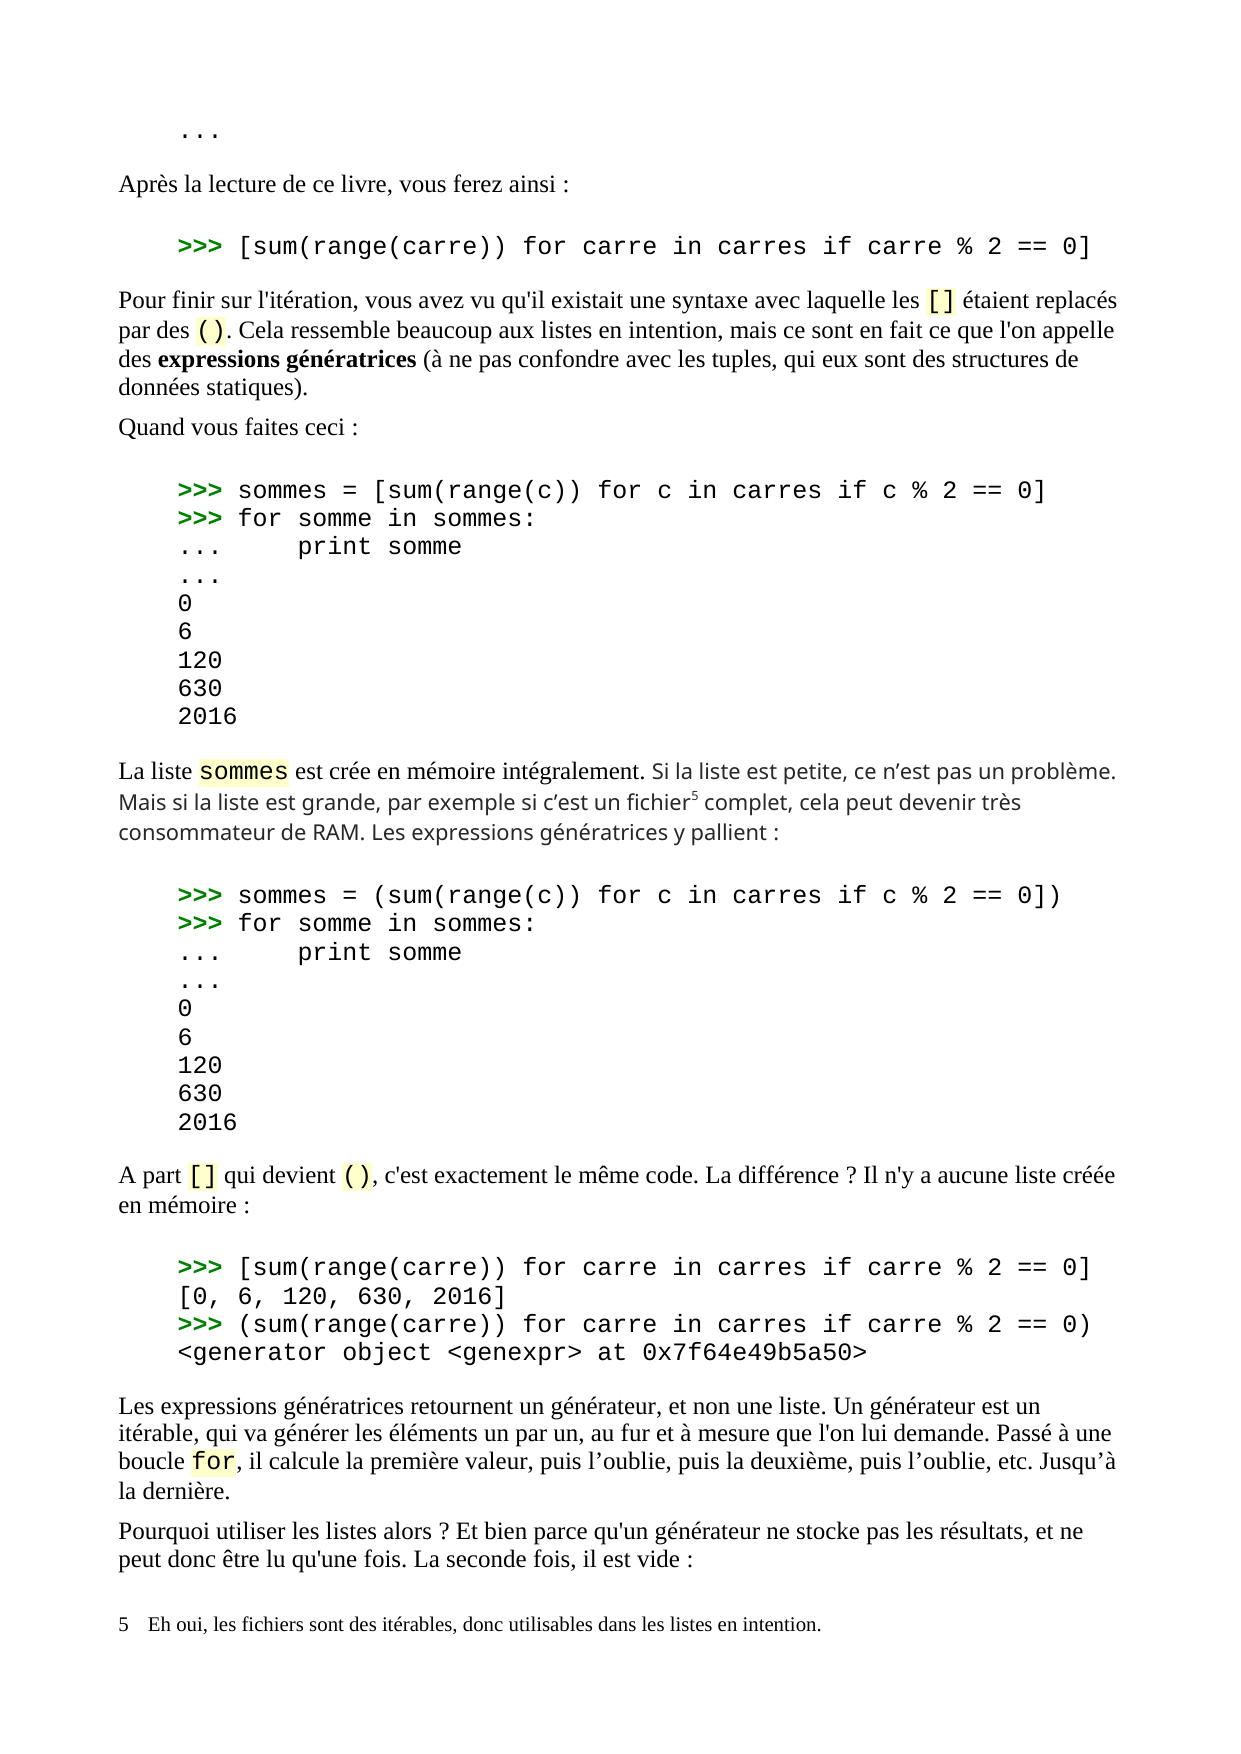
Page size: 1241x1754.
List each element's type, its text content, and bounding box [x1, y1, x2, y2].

text La liste sommes est crée en mémoire intégralement. Si la liste est petite, ce n’est pas un problème. Mais si la liste est grande, par exemple si c’est un fichier complet, cela peut devenir très consommateur de RAM. Les expressions génératrices y pallient : [118, 756, 1122, 846]
text Quand vous faites ceci : [118, 413, 1122, 441]
text >>> sommes = [sum(range(c)) for c in carres if c % 2 == 0] >>> for somme in sommes: ... print somme ... 0 6 120 630 2016 [177, 477, 1122, 732]
text >>> [sum(range(carre)) for carre in carres if carre % 2 == 0] [177, 234, 1122, 262]
text Pourquoi utiliser les listes alors ? Et bien parce qu'un générateur ne stocke pas les résultats, et ne peut donc être lu qu'une fois. La seconde fois, il est vide : [118, 1517, 1122, 1573]
text Les expressions génératrices retournent un générateur, et non une liste. Un générateur est un itérable, qui va générer les éléments un par un, au fur et à mesure que l'on lui demande. Passé à une boucle for, il calcule la première valeur, puis l’oublie, puis la deuxième, puis l’oublie, etc. Jusqu’à la dernière. [118, 1392, 1122, 1505]
text Eh oui, les fichiers sont des itérables, donc utilisables dans les listes en intention. [118, 1613, 1122, 1636]
text Pour finir sur l'itération, vous avez vu qu'il existait une syntaxe avec laquelle les [] étaient replacés par des (). Cela ressemble beaucoup aux listes en intention, mais ce sont en fait ce que l'on appelle des expressions génératrices (à ne pas confondre avec les tuples, qui eux sont des structures de données statiques). [118, 286, 1122, 401]
text >>> sommes = (sum(range(c)) for c in carres if c % 2 == 0]) >>> for somme in sommes: ... print somme ... 0 6 120 630 2016 [177, 883, 1122, 1138]
text Après la lecture de ce livre, vous ferez ainsi : [118, 170, 1122, 198]
text A part [] qui devient (), c'est exactement le même code. La différence ? Il n'y a aucune liste créée en mémoire : [118, 1161, 1122, 1219]
text >>> [sum(range(carre)) for carre in carres if carre % 2 == 0] [0, 6, 120, 630, 2016] >>> (sum(range(carre)) for carre in carres if carre % 2 == 0) <generator object <genexpr> at 0x7f64e49b5a50> [177, 1255, 1122, 1368]
text ... [177, 118, 1122, 146]
